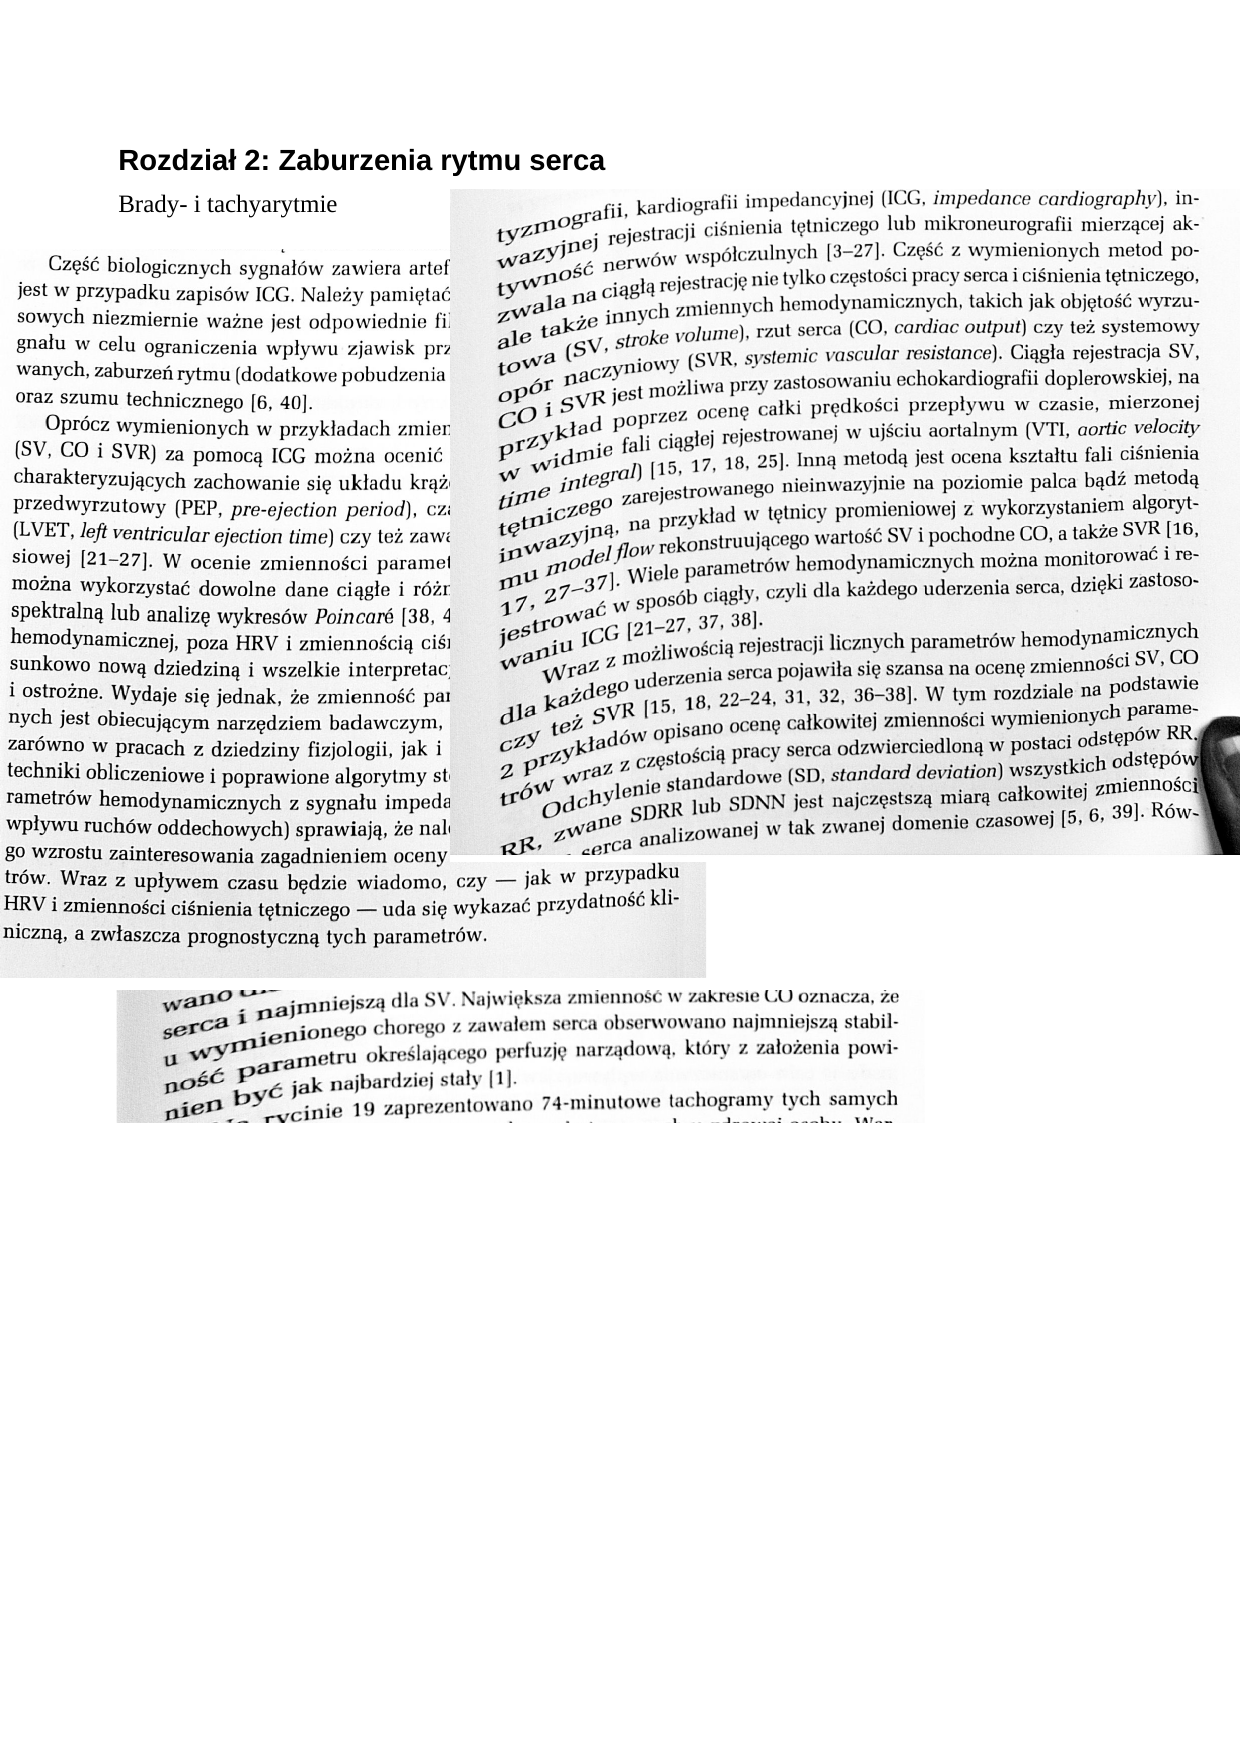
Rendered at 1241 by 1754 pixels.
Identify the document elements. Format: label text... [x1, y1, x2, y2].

picture [0, 189, 1240, 978]
picture [116, 990, 925, 1123]
subtitle Rozdział 2: Zaburzenia rytmu serca [118, 143, 1122, 177]
text Brady- i tachyarytmie [118, 189, 450, 218]
